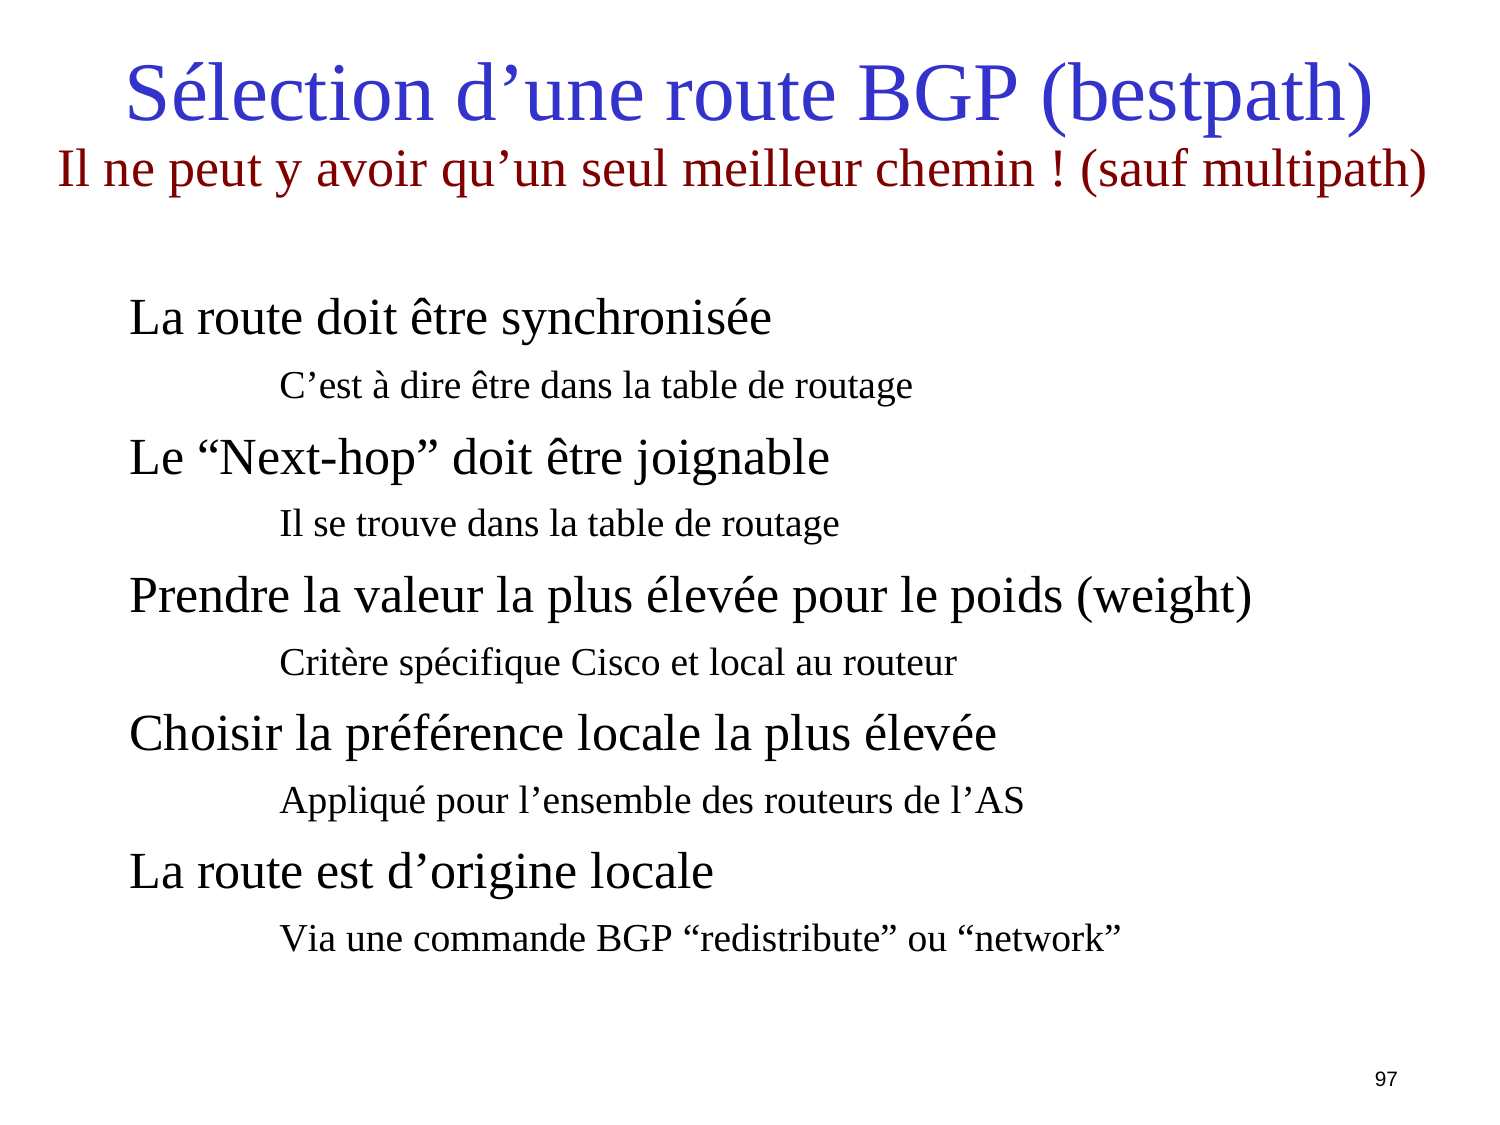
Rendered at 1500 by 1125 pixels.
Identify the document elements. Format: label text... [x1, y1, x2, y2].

list La route doit être synchronisée C’est à dire être dans la table de routage Le “Next-hop” doit être joignable Il se trouve dans la table de routage Prendre la valeur la plus élevée pour le poids (weight) Critère spécifique Cisco et local au routeur Choisir la préférence locale la plus élevée Appliqué pour l’ensemble des routeurs de l’AS La route est d’origine locale Via une commande BGP “redistribute” ou “network” [112, 262, 1413, 1019]
title Sélection d’une route BGP (bestpath) Il ne peut y avoir qu’un seul meilleur chemin ! (sauf multipath) [0, 37, 1500, 226]
